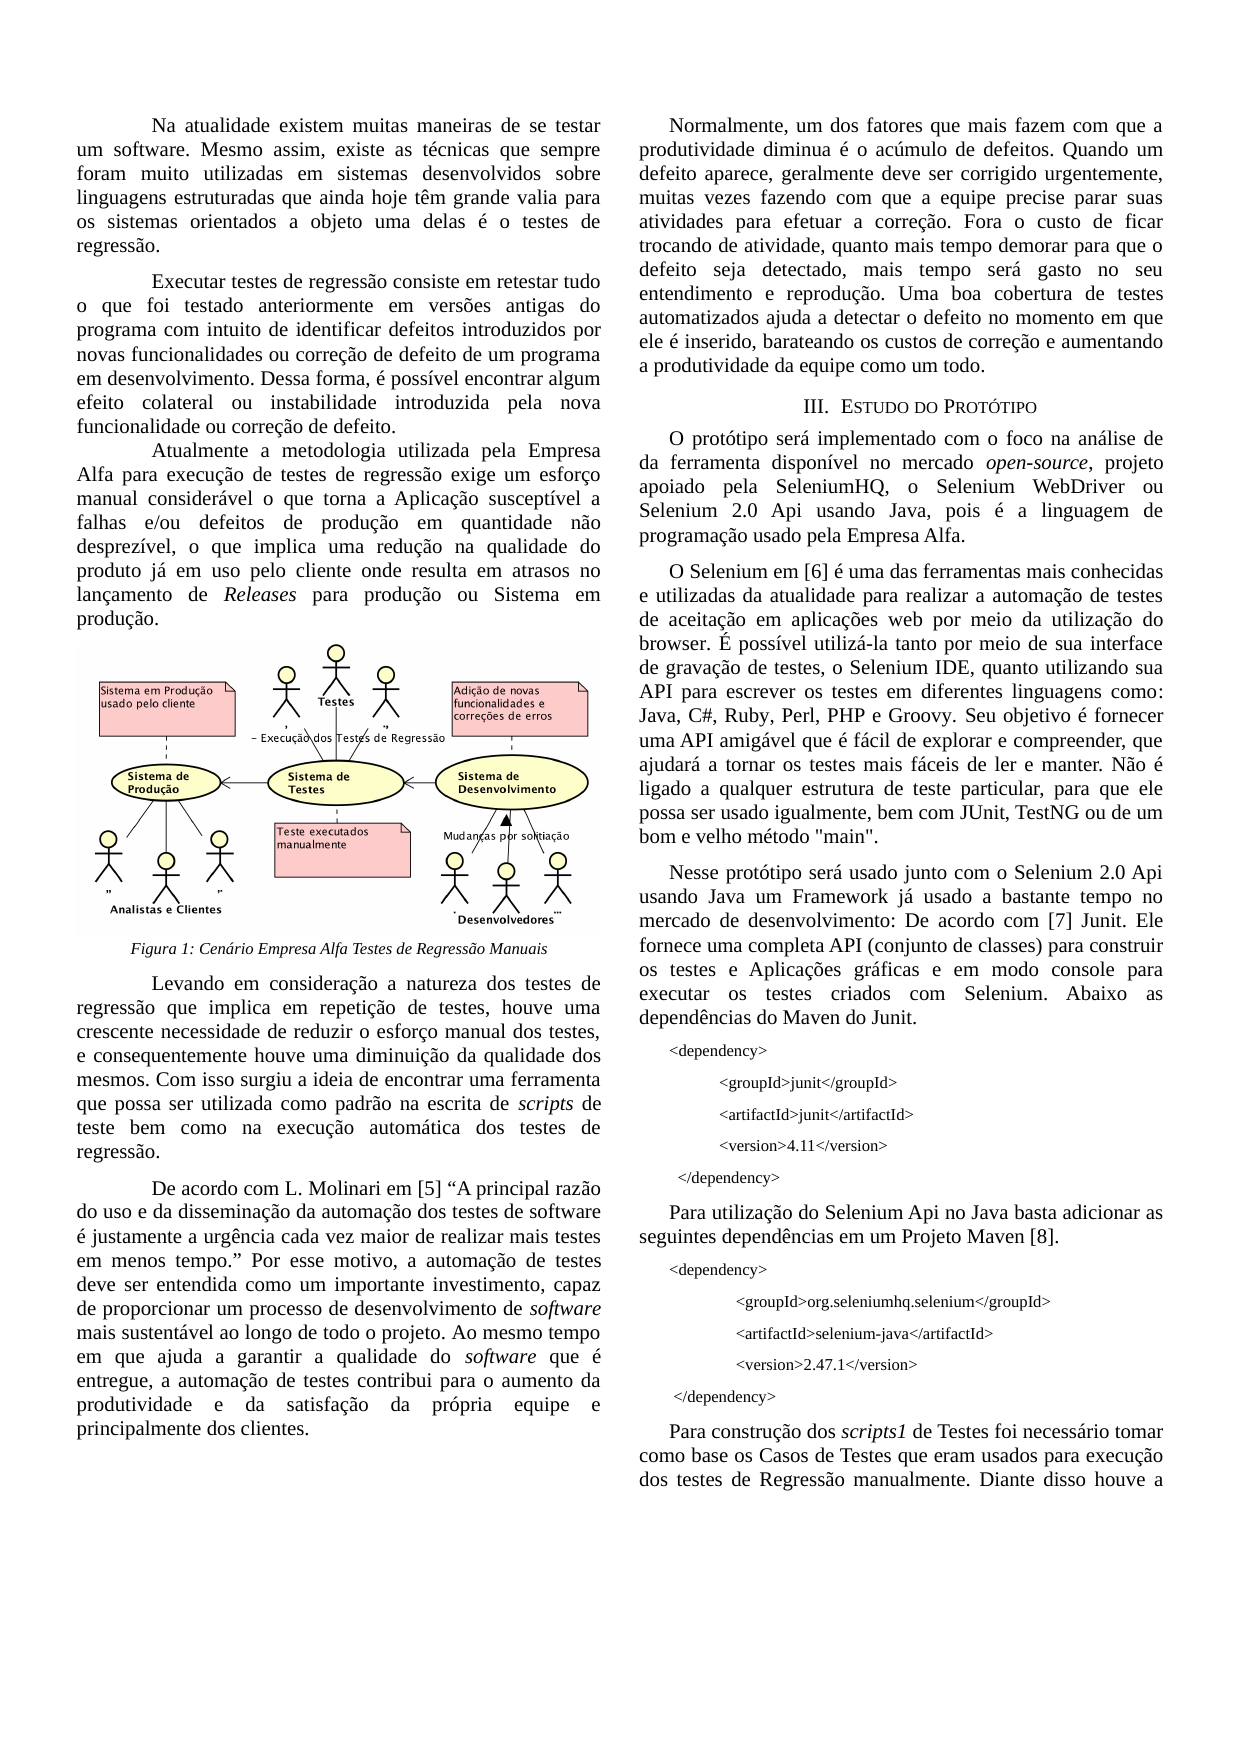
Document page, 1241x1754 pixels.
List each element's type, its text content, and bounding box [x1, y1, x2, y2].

text </dependency> [639, 1168, 1164, 1187]
picture [76, 642, 602, 939]
text Figura 1: Cenário Empresa Alfa Testes de Regressão Manuais [76, 939, 601, 958]
text <artifactId>selenium-java</artifactId> [639, 1323, 1164, 1343]
text Para construção dos scripts1 de Testes foi necessário tomar como base os Casos de Testes que eram usados para execução dos testes de Regressão manualmente. Diante disso houve a [639, 1418, 1164, 1491]
text Normalmente, um dos fatores que mais fazem com que a produtividade diminua é o acúmulo de defeitos. Quando um defeito aparece, geralmente deve ser corrigido urgentemente, muitas vezes fazendo com que a equipe precise parar suas atividades para efetuar a correção. Fora o custo de ficar trocando de atividade, quanto mais tempo demorar para que o defeito seja detectado, mais tempo será gasto no seu entendimento e reprodução. Uma boa cobertura de testes automatizados ajuda a detectar o defeito no momento em que ele é inserido, barateando os custos de correção e aumentando a produtividade da equipe como um todo. [639, 112, 1164, 377]
text <dependency> [639, 1260, 1164, 1279]
text <groupId>org.seleniumhq.selenium</groupId> [639, 1292, 1164, 1311]
text <version>4.11</version> [639, 1136, 1164, 1155]
text <artifactId>junit</artifactId> [639, 1104, 1164, 1124]
text Executar testes de regressão consiste em retestar tudo o que foi testado anteriormente em versões antigas do programa com intuito de identificar defeitos introduzidos por novas funcionalidades ou correção de defeito de um programa em desenvolvimento. Dessa forma, é possível encontrar algum efeito colateral ou instabilidade introduzida pela nova funcionalidade ou correção de defeito. [76, 269, 601, 438]
text Atualmente a metodologia utilizada pela Empresa Alfa para execução de testes de regressão exige um esforço manual considerável o que torna a Aplicação susceptível a falhas e/ou defeitos de produção em quantidade não desprezível, o que implica uma redução na qualidade do produto já em uso pelo cliente onde resulta em atrasos no lançamento de Releases para produção ou Sistema em produção. [76, 438, 601, 630]
text <dependency> [639, 1041, 1164, 1060]
text <version>2.47.1</version> [639, 1355, 1164, 1374]
text <groupId>junit</groupId> [639, 1073, 1164, 1092]
text De acordo com L. Molinari em [5] “A principal razão do uso e da disseminação da automação dos testes de software é justamente a urgência cada vez maior de realizar mais testes em menos tempo.” Por esse motivo, a automação de testes deve ser entendida como um importante investimento, capaz de proporcionar um processo de desenvolvimento de software mais sustentável ao longo de todo o projeto. Ao mesmo tempo em que ajuda a garantir a qualidade do software que é entregue, a automação de testes contribui para o aumento da produtividade e da satisfação da própria equipe e principalmente dos clientes. [76, 1175, 601, 1440]
text Levando em consideração a natureza dos testes de regressão que implica em repetição de testes, houve uma crescente necessidade de reduzir o esforço manual dos testes, e consequentemente houve uma diminuição da qualidade dos mesmos. Com isso surgiu a ideia de encontrar uma ferramenta que possa ser utilizada como padrão na escrita de scripts de teste bem como na execução automática dos testes de regressão. [76, 971, 601, 1163]
text Nesse protótipo será usado junto com o Selenium 2.0 Api usando Java um Framework já usado a bastante tempo no mercado de desenvolvimento: De acordo com [7] Junit. Ele fornece uma completa API (conjunto de classes) para construir os testes e Aplicações gráficas e em modo console para executar os testes criados com Selenium. Abaixo as dependências do Maven do Junit. [639, 860, 1164, 1029]
text Na atualidade existem muitas maneiras de se testar um software. Mesmo assim, existe as técnicas que sempre foram muito utilizadas em sistemas desenvolvidos sobre linguagens estruturadas que ainda hoje têm grande valia para os sistemas orientados a objeto uma delas é o testes de regressão. [76, 112, 601, 257]
text </dependency> [639, 1387, 1164, 1406]
text Para utilização do Selenium Api no Java basta adicionar as seguintes dependências em um Projeto Maven [8]. [639, 1199, 1164, 1248]
text O Selenium em [6] é uma das ferramentas mais conhecidas e utilizadas da atualidade para realizar a automação de testes de aceitação em aplicações web por meio da utilização do browser. É possível utilizá-la tanto por meio de sua interface de gravação de testes, o Selenium IDE, quanto utilizando sua API para escrever os testes em diferentes linguagens como: Java, C#, Ruby, Perl, PHP e Groovy. Seu objetivo é fornecer uma API amigável que é fácil de explorar e compreender, que ajudará a tornar os testes mais fáceis de ler e manter. Não é ligado a qualquer estrutura de teste particular, para que ele possa ser usado igualmente, bem com JUnit, TestNG ou de um bom e velho método "main". [639, 559, 1164, 848]
subtitle Estudo do Protótipo [676, 394, 1164, 418]
text O protótipo será implementado com o foco na análise de da ferramenta disponível no mercado open-source, projeto apoiado pela SeleniumHQ, o Selenium WebDriver ou Selenium 2.0 Api usando Java, pois é a linguagem de programação usado pela Empresa Alfa. [639, 426, 1164, 547]
